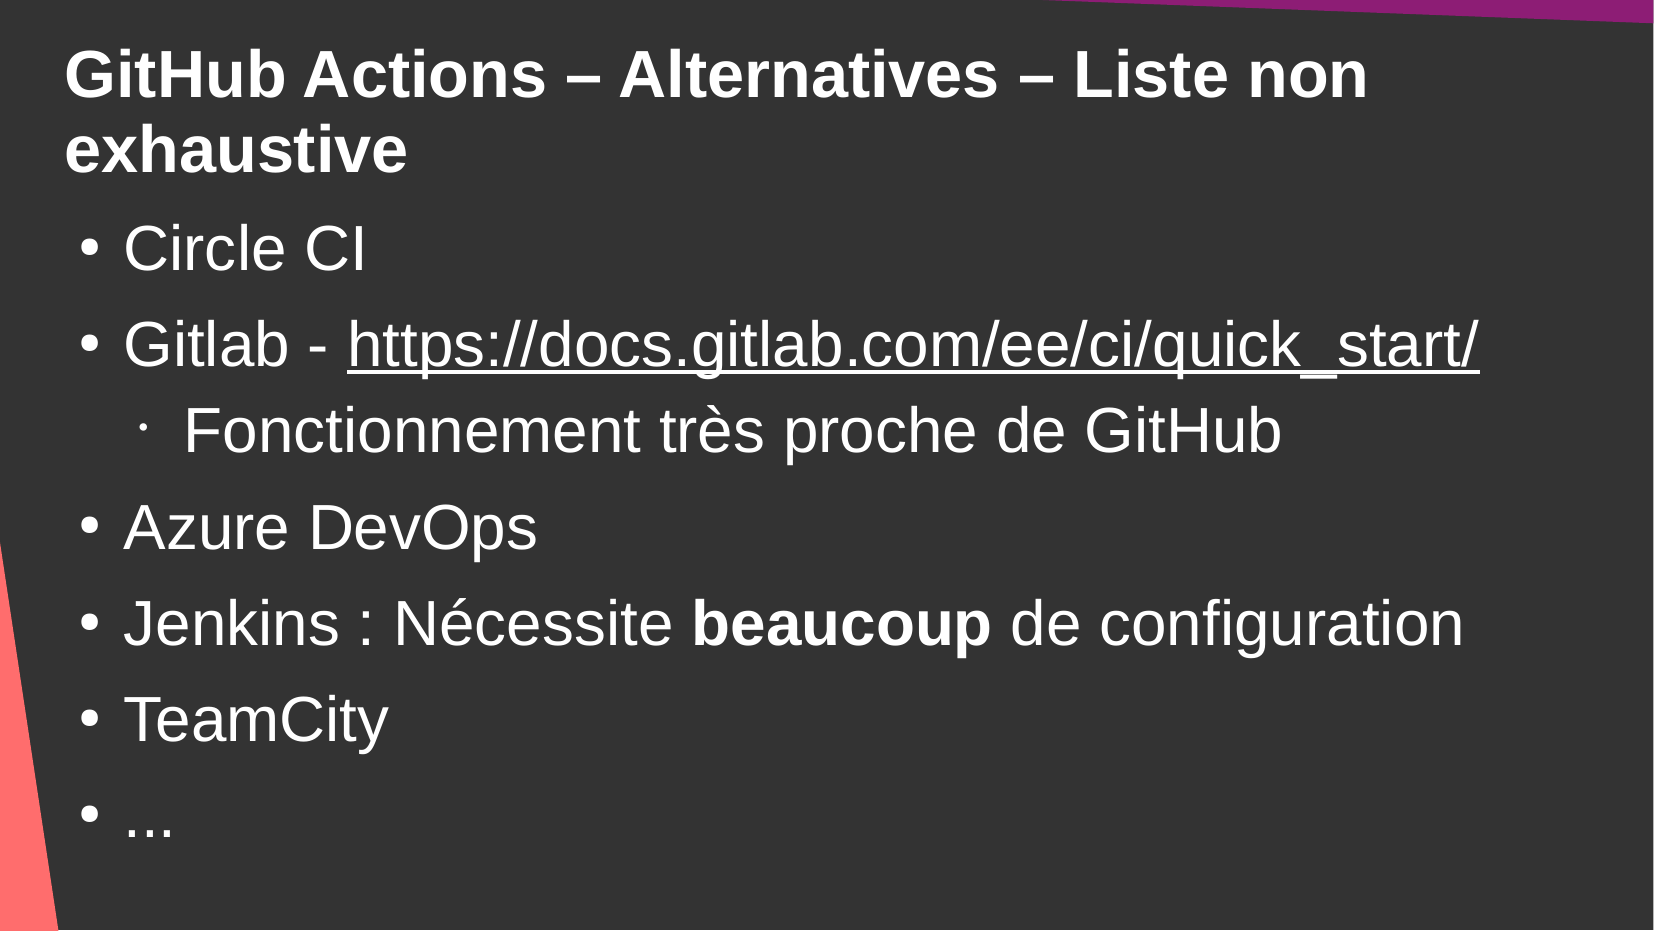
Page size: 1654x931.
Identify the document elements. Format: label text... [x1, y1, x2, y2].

text_box [1042, 0, 1654, 24]
list Circle CI Gitlab - https://docs.gitlab.com/ee/ci/quick_start/ Fonctionnement très proche de GitHub Azure DevOps Jenkins : Nécessite beaucoup de configuration TeamCity ... [63, 212, 1542, 863]
text_box [0, 542, 59, 931]
title GitHub Actions – Alternatives – Liste non exhaustive [64, 37, 1554, 187]
